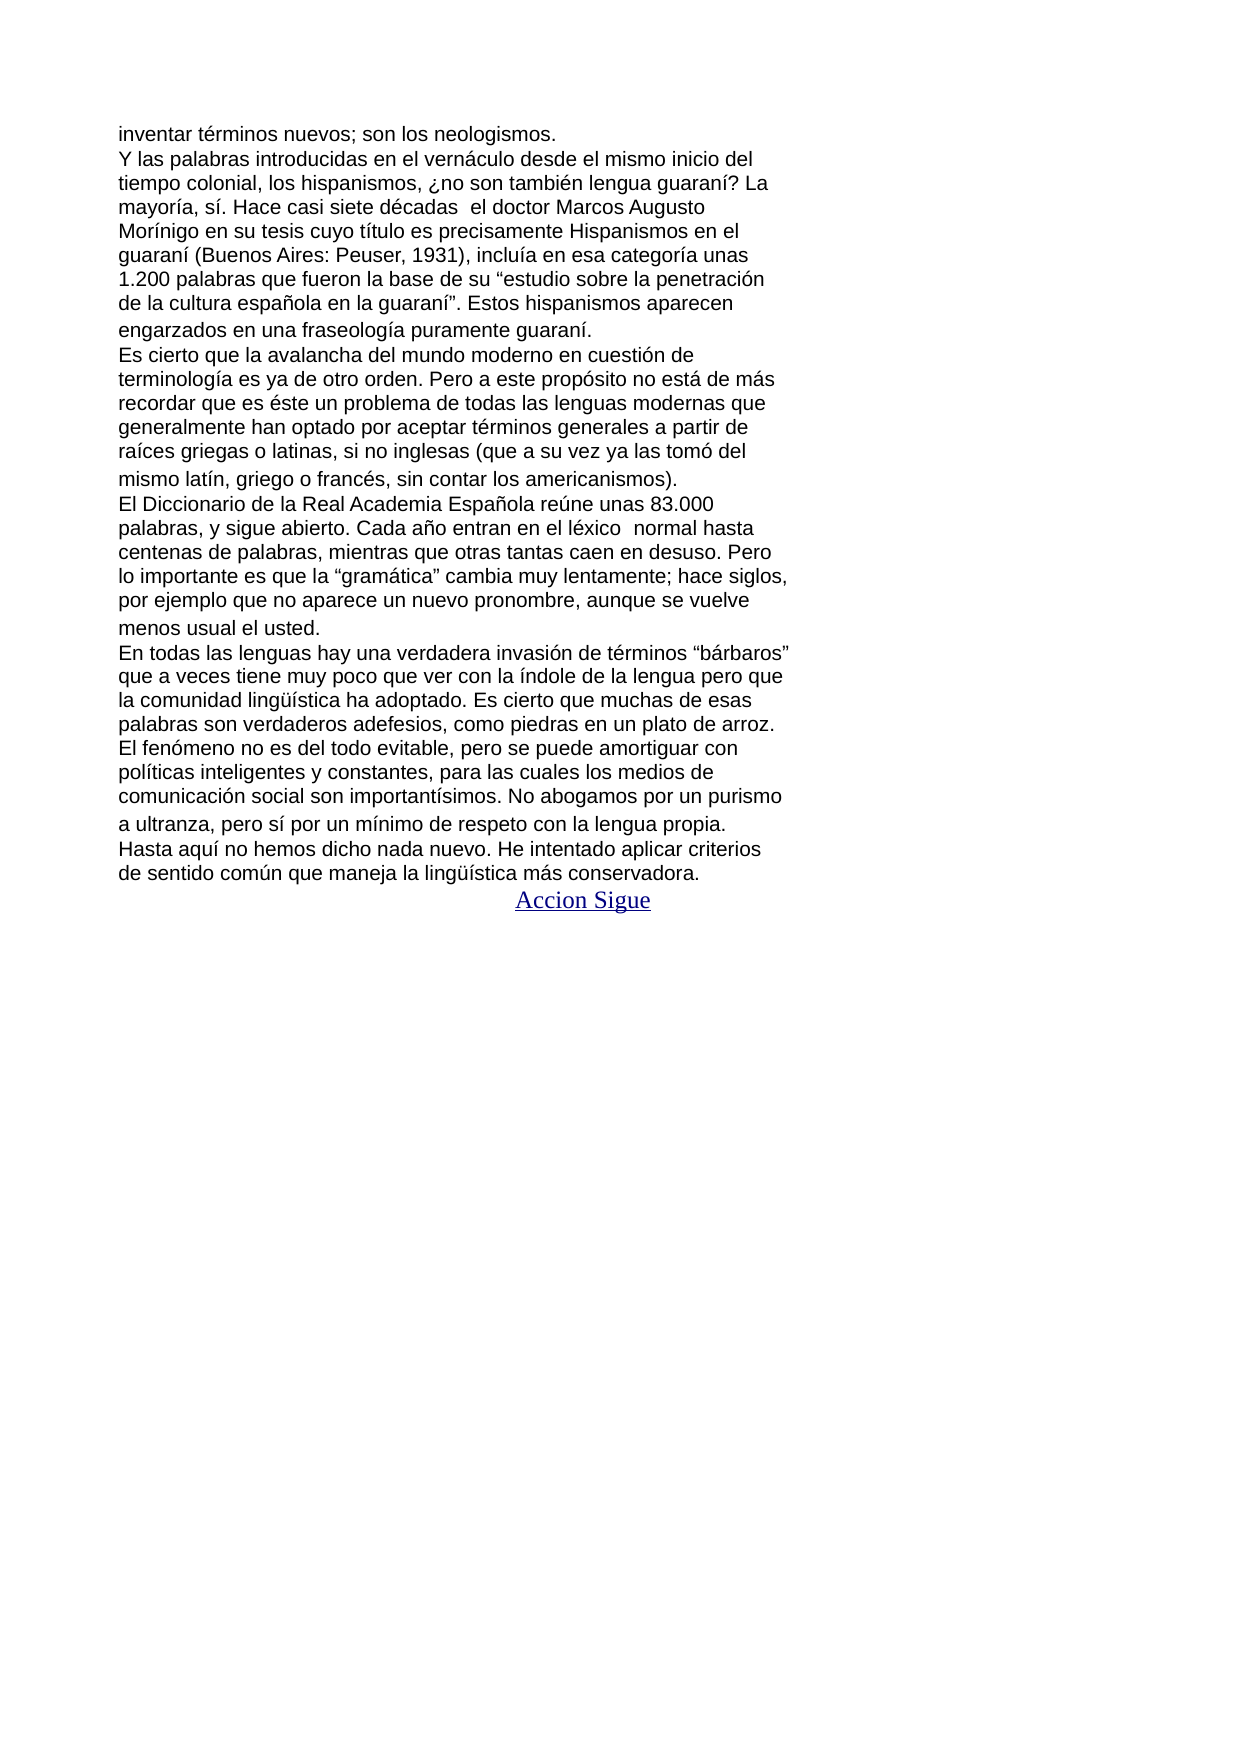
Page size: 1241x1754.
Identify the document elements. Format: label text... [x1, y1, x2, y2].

table_cell inventar términos nuevos; son los neologismos. Y las palabras introducidas en el vernáculo desde el mismo inicio del tiempo colonial, los hispanismos, ¿no son también lengua guaraní? La mayoría, sí. Hace casi siete décadas el doctor Marcos Augusto Morínigo en su tesis cuyo título es precisamente Hispanismos en el guaraní (Buenos Aires: Peuser, 1931), incluía en esa categoría unas 1.200 palabras que fueron la base de su “estudio sobre la penetración de la cultura española en la guaraní”. Estos hispanismos aparecen engarzados en una fraseología puramente guaraní. Es cierto que la avalancha del mundo moderno en cuestión de terminología es ya de otro orden. Pero a este propósito no está de más recordar que es éste un problema de todas las lenguas modernas que generalmente han optado por aceptar términos generales a partir de raíces griegas o latinas, si no inglesas (que a su vez ya las tomó del mismo latín, griego o francés, sin contar los americanismos). El Diccionario de la Real Academia Española reúne unas 83.000 palabras, y sigue abierto. Cada año entran en el léxico normal hasta centenas de palabras, mientras que otras tantas caen en desuso. Pero lo importante es que la “gramática” cambia muy lentamente; hace siglos, por ejemplo que no aparece un nuevo pronombre, aunque se vuelve menos usual el usted. En todas las lenguas hay una verdadera invasión de términos “bárbaros” que a veces tiene muy poco que ver con la índole de la lengua pero que la comunidad lingüística ha adoptado. Es cierto que muchas de esas palabras son verdaderos adefesios, como piedras en un plato de arroz. El fenómeno no es del todo evitable, pero se puede amortiguar con políticas inteligentes y constantes, para las cuales los medios de comunicación social son importantísimos. No abogamos por un purismo a ultranza, pero sí por un mínimo de respeto con la lengua propia. Hasta aquí no hemos dicho nada nuevo. He intentado aplicar criterios de sentido común que maneja la lingüística más conservadora. [118, 118, 790, 885]
table_header Accion Sigue [118, 885, 670, 913]
